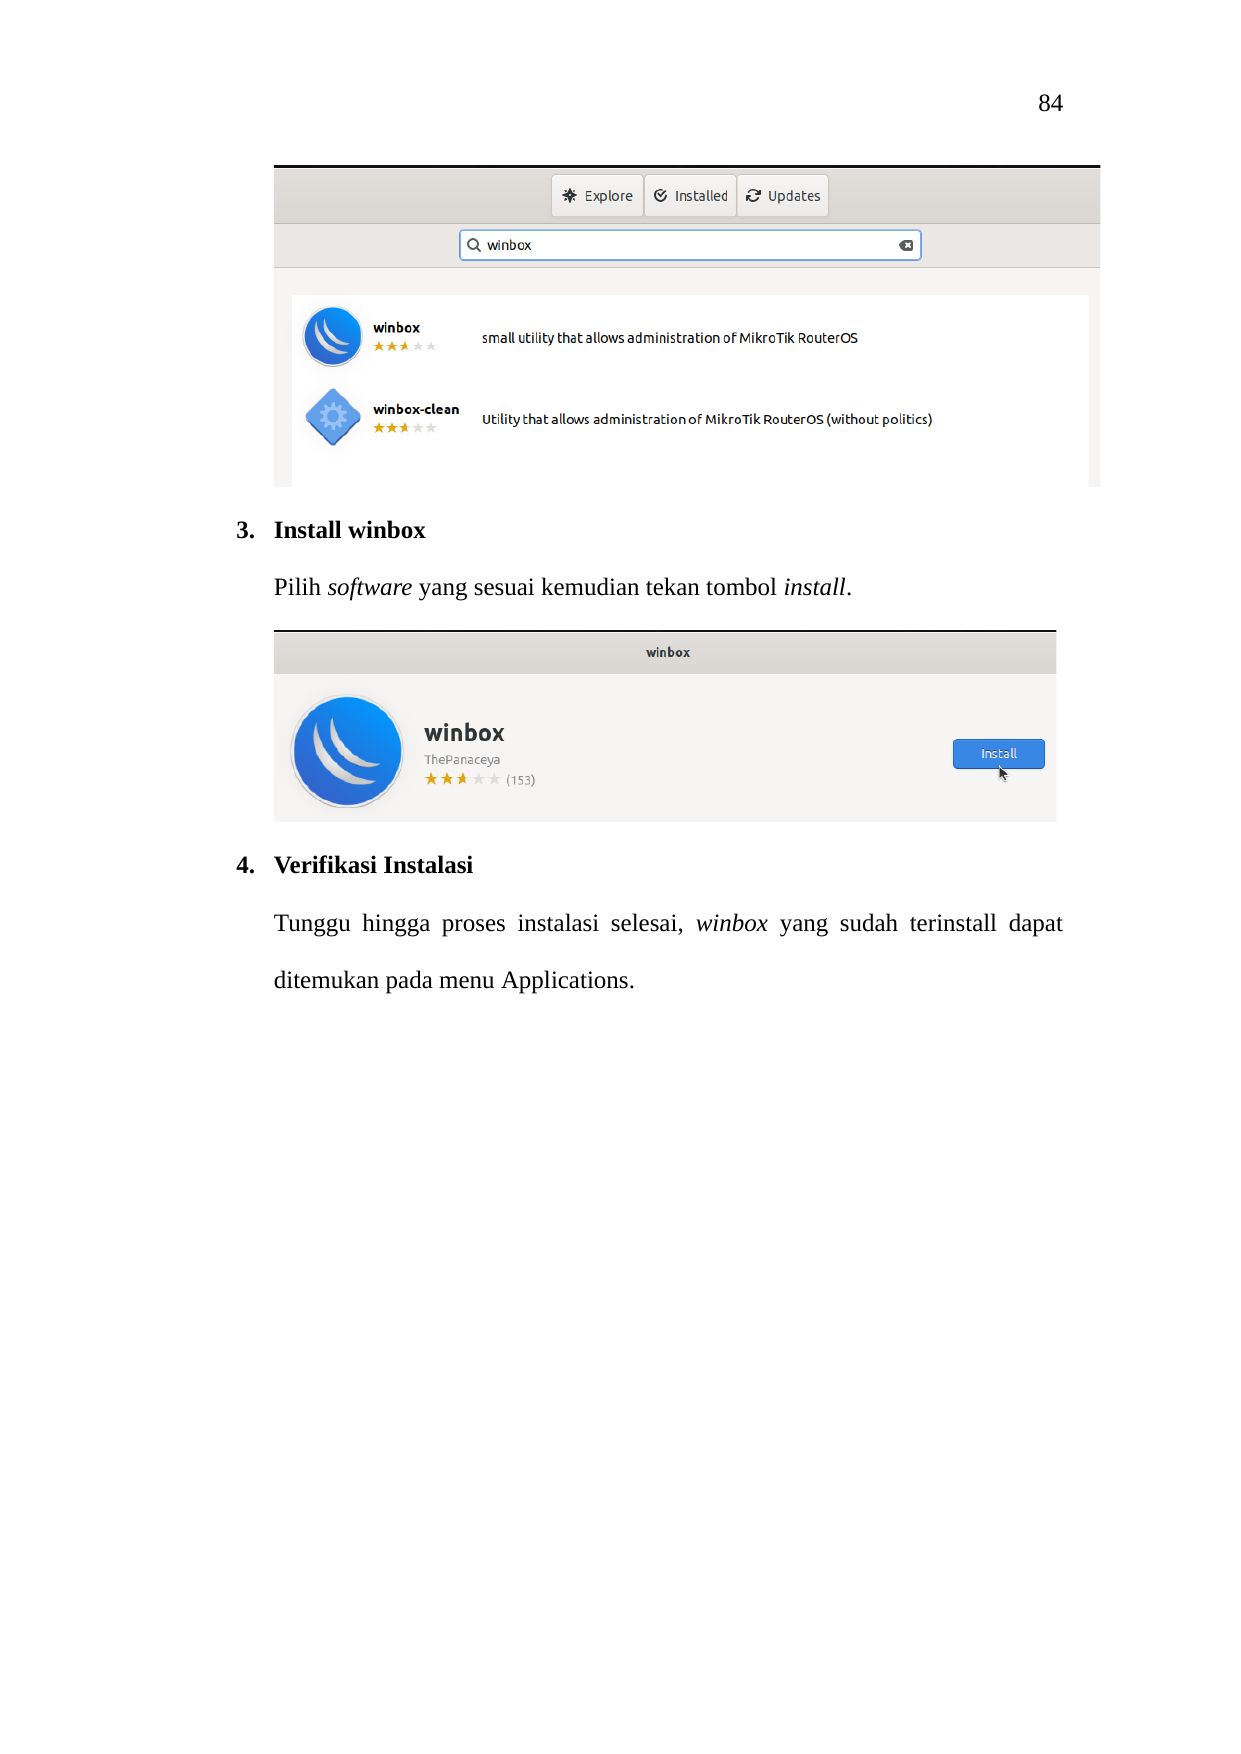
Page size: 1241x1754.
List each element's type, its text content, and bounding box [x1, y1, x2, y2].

list Verifikasi Instalasi [236, 850, 1063, 879]
picture [273, 630, 1057, 822]
list Tunggu hingga proses instalasi selesai, winbox yang sudah terinstall dapat ditemukan pada menu Applications. [236, 908, 1063, 994]
list Install winbox [236, 515, 1063, 544]
picture [273, 165, 1101, 487]
list Pilih software yang sesuai kemudian tekan tombol install. [236, 572, 1063, 601]
